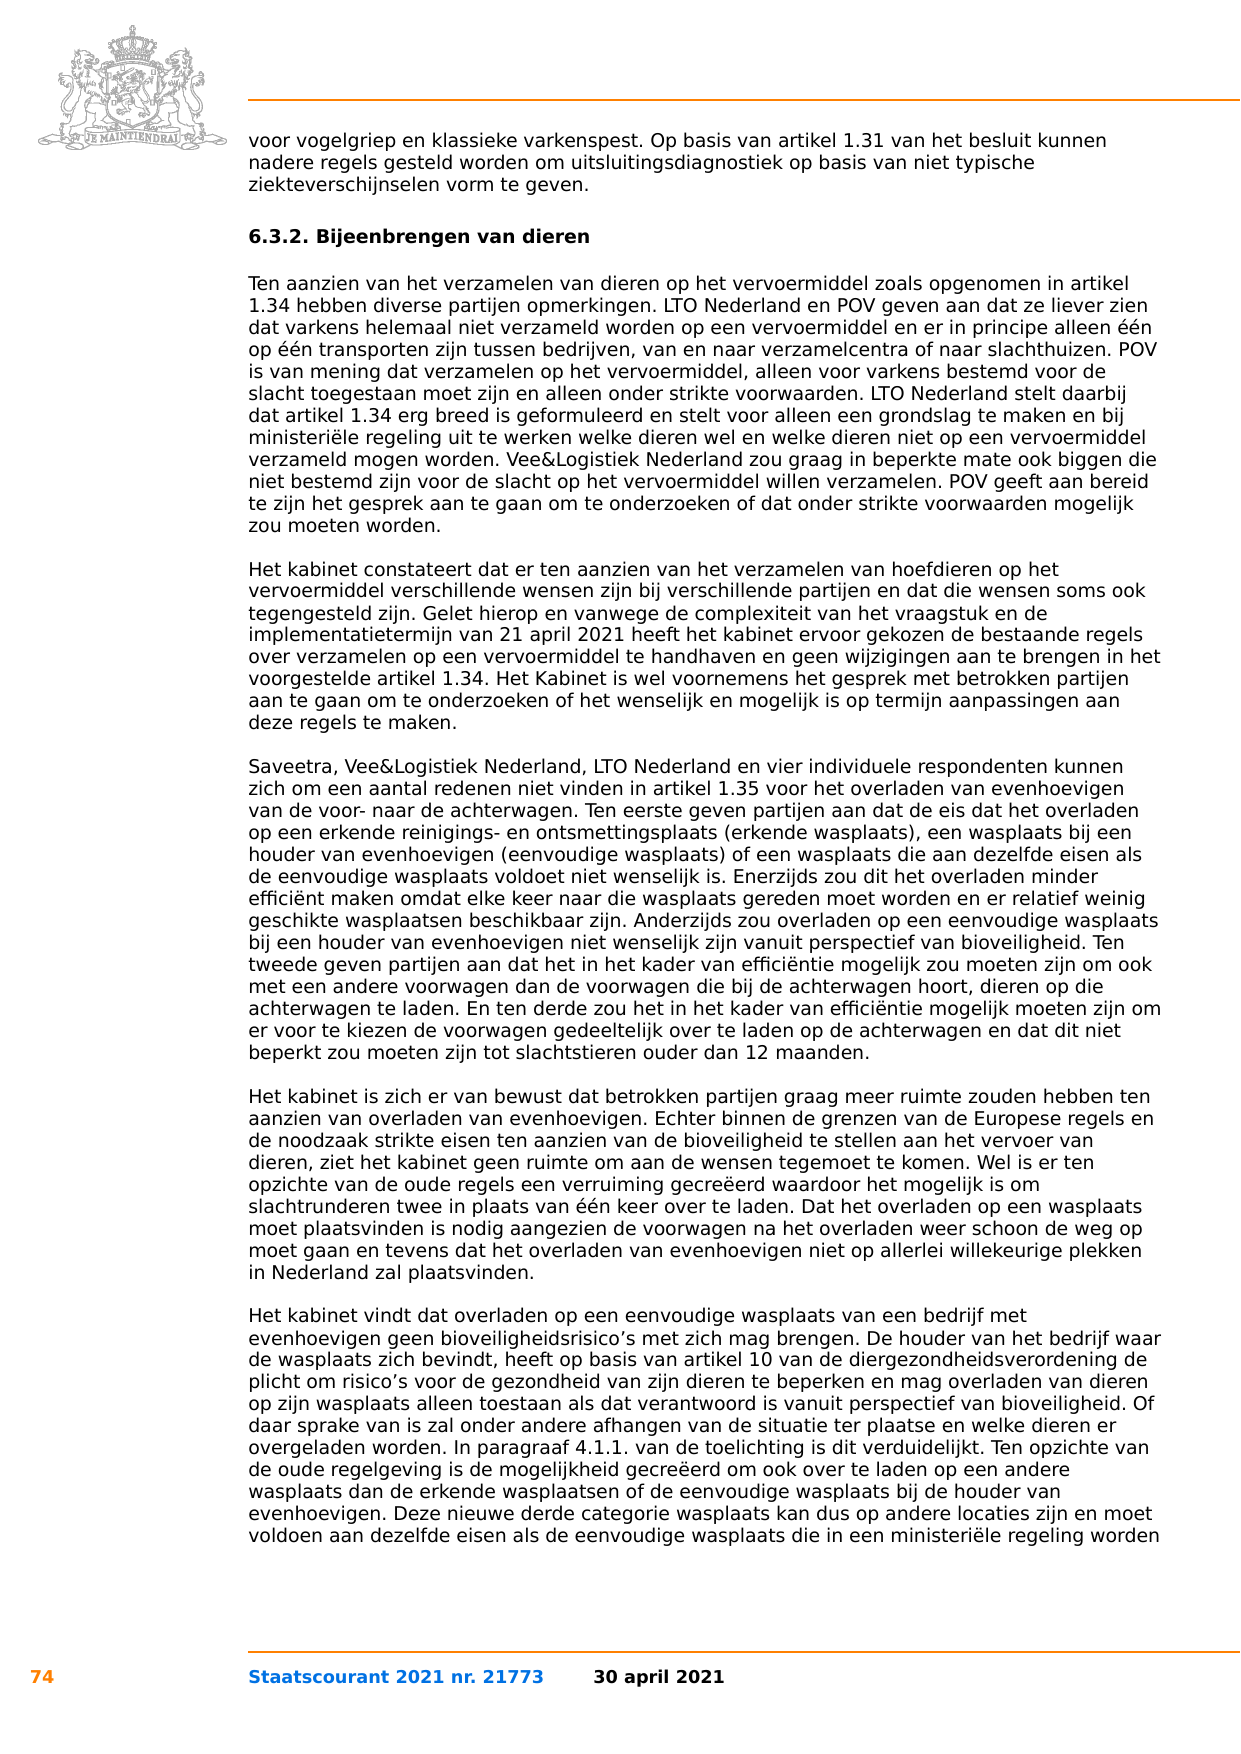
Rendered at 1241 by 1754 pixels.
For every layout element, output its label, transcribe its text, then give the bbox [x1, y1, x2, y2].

text Het kabinet constateert dat er ten aanzien van het verzamelen van hoefdieren op het vervoermiddel verschillende wensen zijn bij verschillende partijen en dat die wensen soms ook tegengesteld zijn. Gelet hierop en vanwege de complexiteit van het vraagstuk en de implementatietermijn van 21 april 2021 heeft het kabinet ervoor gekozen de bestaande regels over verzamelen op een vervoermiddel te handhaven en geen wijzigingen aan te brengen in het voorgestelde artikel 1.34. Het Kabinet is wel voornemens het gesprek met betrokken partijen aan te gaan om te onderzoeken of het wenselijk en mogelijk is op termijn aanpassingen aan deze regels te maken. [248, 558, 1163, 734]
text Ten aanzien van het verzamelen van dieren op het vervoermiddel zoals opgenomen in artikel 1.34 hebben diverse partijen opmerkingen. LTO Nederland en POV geven aan dat ze liever zien dat varkens helemaal niet verzameld worden op een vervoermiddel en er in principe alleen één op één transporten zijn tussen bedrijven, van en naar verzamelcentra of naar slachthuizen. POV is van mening dat verzamelen op het vervoermiddel, alleen voor varkens bestemd voor de slacht toegestaan moet zijn en alleen onder strikte voorwaarden. LTO Nederland stelt daarbij dat artikel 1.34 erg breed is geformuleerd en stelt voor alleen een grondslag te maken en bij ministeriële regeling uit te werken welke dieren wel en welke dieren niet op een vervoermiddel verzameld mogen worden. Vee&Logistiek Nederland zou graag in beperkte mate ook biggen die niet bestemd zijn voor de slacht op het vervoermiddel willen verzamelen. POV geeft aan bereid te zijn het gesprek aan te gaan om te onderzoeken of dat onder strikte voorwaarden mogelijk zou moeten worden. [248, 273, 1163, 537]
subtitle 6.3.2. Bijeenbrengen van dieren [248, 226, 1163, 248]
text voor vogelgriep en klassieke varkenspest. Op basis van artikel 1.31 van het besluit kunnen nadere regels gesteld worden om uitsluitingsdiagnostiek op basis van niet typische ziekteverschijnselen vorm te geven. [248, 130, 1163, 196]
text Het kabinet is zich er van bewust dat betrokken partijen graag meer ruimte zouden hebben ten aanzien van overladen van evenhoevigen. Echter binnen de grenzen van de Europese regels en de noodzaak strikte eisen ten aanzien van de bioveiligheid te stellen aan het vervoer van dieren, ziet het kabinet geen ruimte om aan de wensen tegemoet te komen. Wel is er ten opzichte van de oude regels een verruiming gecreëerd waardoor het mogelijk is om slachtrunderen twee in plaats van één keer over te laden. Dat het overladen op een wasplaats moet plaatsvinden is nodig aangezien de voorwagen na het overladen weer schoon de weg op moet gaan en tevens dat het overladen van evenhoevigen niet op allerlei willekeurige plekken in Nederland zal plaatsvinden. [248, 1086, 1163, 1283]
text Saveetra, Vee&Logistiek Nederland, LTO Nederland en vier individuele respondenten kunnen zich om een aantal redenen niet vinden in artikel 1.35 voor het overladen van evenhoevigen van de voor- naar de achterwagen. Ten eerste geven partijen aan dat de eis dat het overladen op een erkende reinigings- en ontsmettingsplaats (erkende wasplaats), een wasplaats bij een houder van evenhoevigen (eenvoudige wasplaats) of een wasplaats die aan dezelfde eisen als de eenvoudige wasplaats voldoet niet wenselijk is. Enerzijds zou dit het overladen minder efficiënt maken omdat elke keer naar die wasplaats gereden moet worden en er relatief weinig geschikte wasplaatsen beschikbaar zijn. Anderzijds zou overladen op een eenvoudige wasplaats bij een houder van evenhoevigen niet wenselijk zijn vanuit perspectief van bioveiligheid. Ten tweede geven partijen aan dat het in het kader van efficiëntie mogelijk zou moeten zijn om ook met een andere voorwagen dan de voorwagen die bij de achterwagen hoort, dieren op die achterwagen te laden. En ten derde zou het in het kader van efficiëntie mogelijk moeten zijn om er voor te kiezen de voorwagen gedeeltelijk over te laden op de achterwagen en dat dit niet beperkt zou moeten zijn tot slachtstieren ouder dan 12 maanden. [248, 756, 1163, 1064]
text Het kabinet vindt dat overladen op een eenvoudige wasplaats van een bedrijf met evenhoevigen geen bioveiligheidsrisico’s met zich mag brengen. De houder van het bedrijf waar de wasplaats zich bevindt, heeft op basis van artikel 10 van de diergezondheidsverordening de plicht om risico’s voor de gezondheid van zijn dieren te beperken en mag overladen van dieren op zijn wasplaats alleen toestaan als dat verantwoord is vanuit perspectief van bioveiligheid. Of daar sprake van is zal onder andere afhangen van de situatie ter plaatse en welke dieren er overgeladen worden. In paragraaf 4.1.1. van de toelichting is dit verduidelijkt. Ten opzichte van de oude regelgeving is de mogelijkheid gecreëerd om ook over te laden op een andere wasplaats dan de erkende wasplaatsen of de eenvoudige wasplaats bij de houder van evenhoevigen. Deze nieuwe derde categorie wasplaats kan dus op andere locaties zijn en moet voldoen aan dezelfde eisen als de eenvoudige wasplaats die in een ministeriële regeling worden [248, 1305, 1163, 1547]
picture [38, 25, 227, 150]
